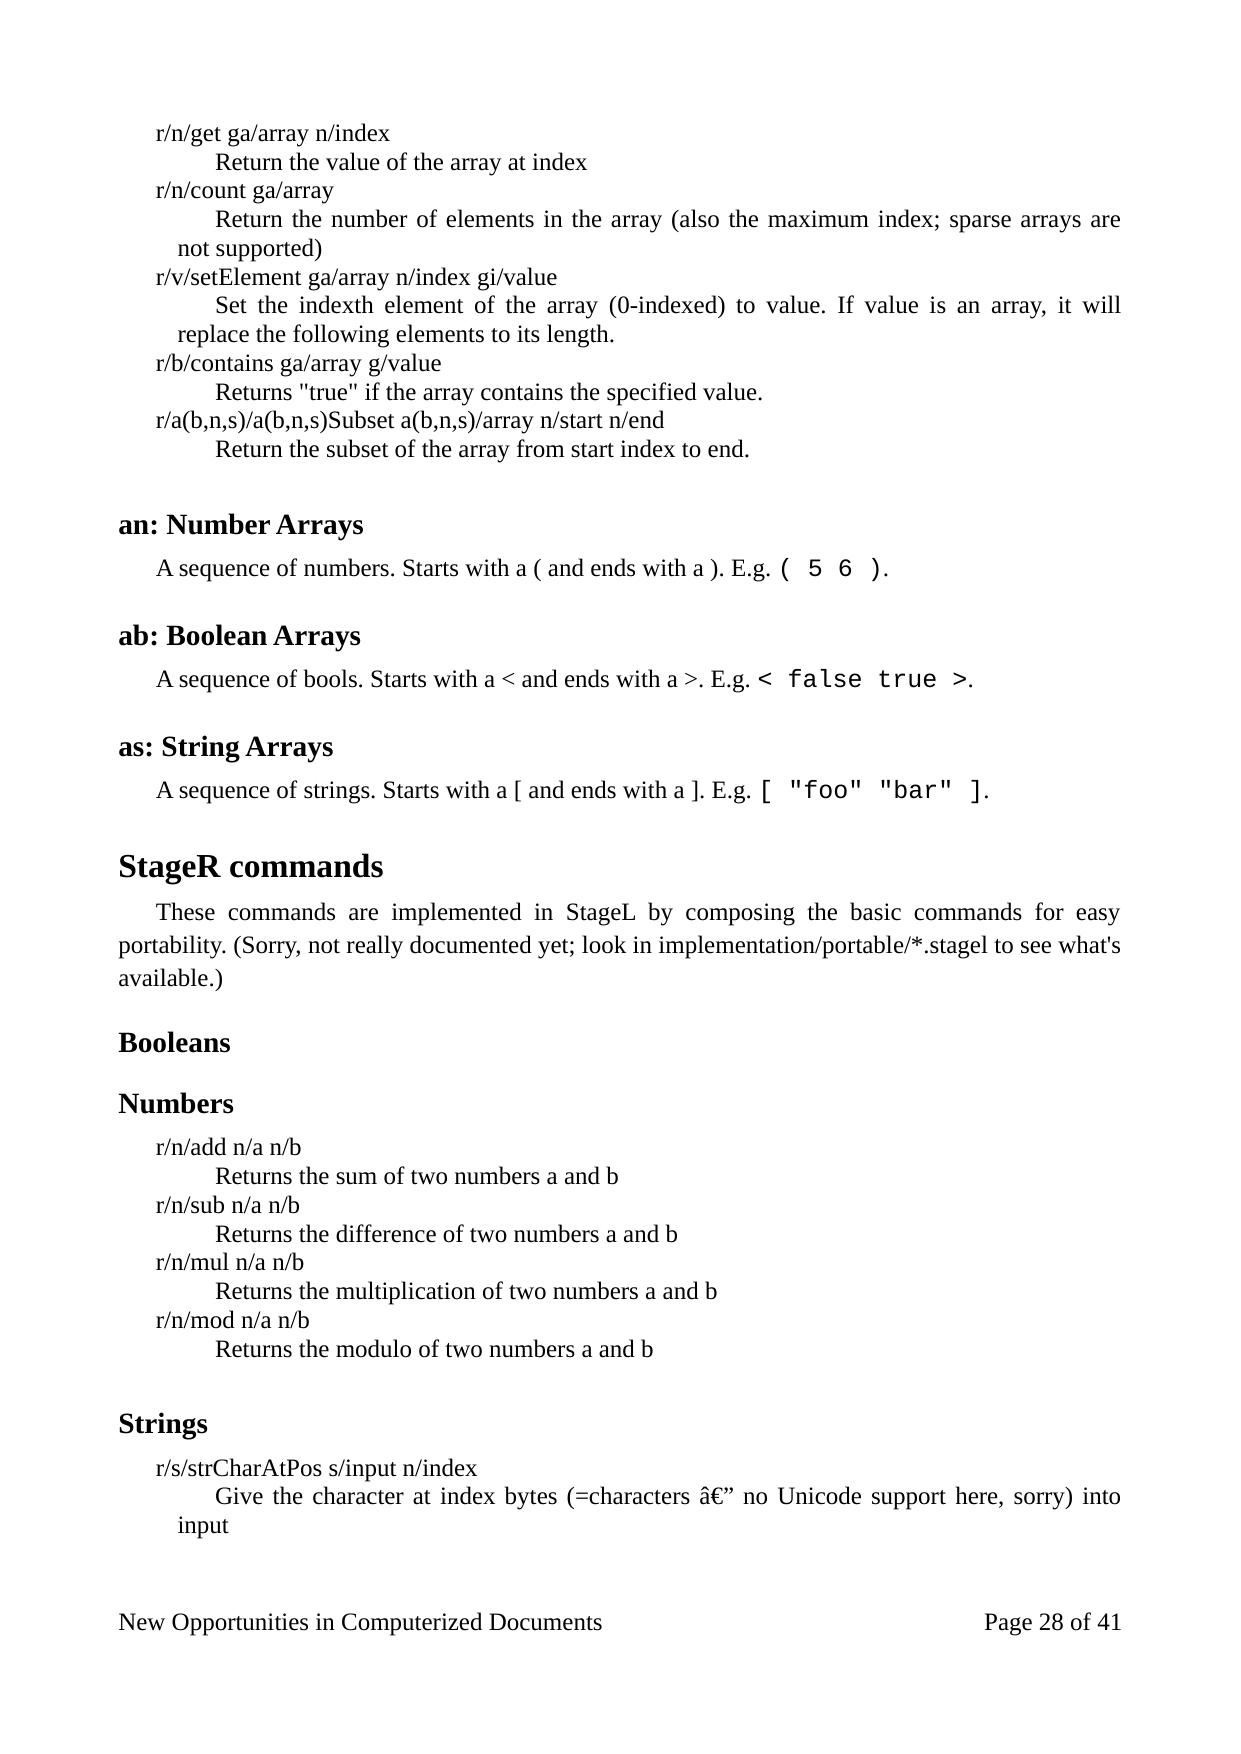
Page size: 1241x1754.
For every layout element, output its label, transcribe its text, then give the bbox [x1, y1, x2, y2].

subtitle as: String Arrays [118, 729, 1122, 763]
list Returns "true" if the array contains the specified value. [177, 377, 1122, 406]
subtitle Booleans [118, 1025, 1122, 1059]
list Return the subset of the array from start index to end. [177, 434, 1122, 463]
subtitle r/n/count ga/array [118, 176, 1122, 204]
list Return the value of the array at index [177, 147, 1122, 176]
list Set the indexth element of the array (0-indexed) to value. If value is an array, it will replace the following elements to its length. [177, 291, 1122, 348]
list Returns the multiplication of two numbers a and b [177, 1276, 1122, 1305]
subtitle Strings [118, 1406, 1122, 1440]
subtitle an: Number Arrays [118, 507, 1122, 541]
list Returns the difference of two numbers a and b [177, 1219, 1122, 1247]
subtitle r/n/add n/a n/b [118, 1132, 1122, 1161]
text A sequence of strings. Starts with a [ and ends with a ]. E.g. [ "foo" "bar" ]. [118, 775, 1122, 806]
text A sequence of numbers. Starts with a ( and ends with a ). E.g. ( 5 6 ). [118, 553, 1122, 584]
subtitle StageR commands [118, 846, 1122, 884]
subtitle r/a(b,n,s)/a(b,n,s)Subset a(b,n,s)/array n/start n/end [118, 406, 1122, 434]
list Give the character at index bytes (=characters â€” no Unicode support here, sorry) into input [177, 1481, 1122, 1539]
subtitle r/n/get ga/array n/index [118, 118, 1122, 147]
subtitle r/n/mul n/a n/b [118, 1247, 1122, 1276]
subtitle r/n/sub n/a n/b [118, 1190, 1122, 1219]
text These commands are implemented in StageL by composing the basic commands for easy portability. (Sorry, not really documented yet; look in implementation/portable/*.stagel to see what's available.) [118, 897, 1122, 992]
list Returns the modulo of two numbers a and b [177, 1334, 1122, 1362]
subtitle r/n/mod n/a n/b [118, 1305, 1122, 1334]
subtitle r/b/contains ga/array g/value [118, 348, 1122, 377]
subtitle ab: Boolean Arrays [118, 618, 1122, 652]
list Returns the sum of two numbers a and b [177, 1161, 1122, 1190]
subtitle r/s/strCharAtPos s/input n/index [118, 1453, 1122, 1481]
subtitle Numbers [118, 1086, 1122, 1120]
list Return the number of elements in the array (also the maximum index; sparse arrays are not supported) [177, 204, 1122, 262]
text A sequence of bools. Starts with a < and ends with a >. E.g. < false true >. [118, 664, 1122, 695]
subtitle r/v/setElement ga/array n/index gi/value [118, 262, 1122, 291]
